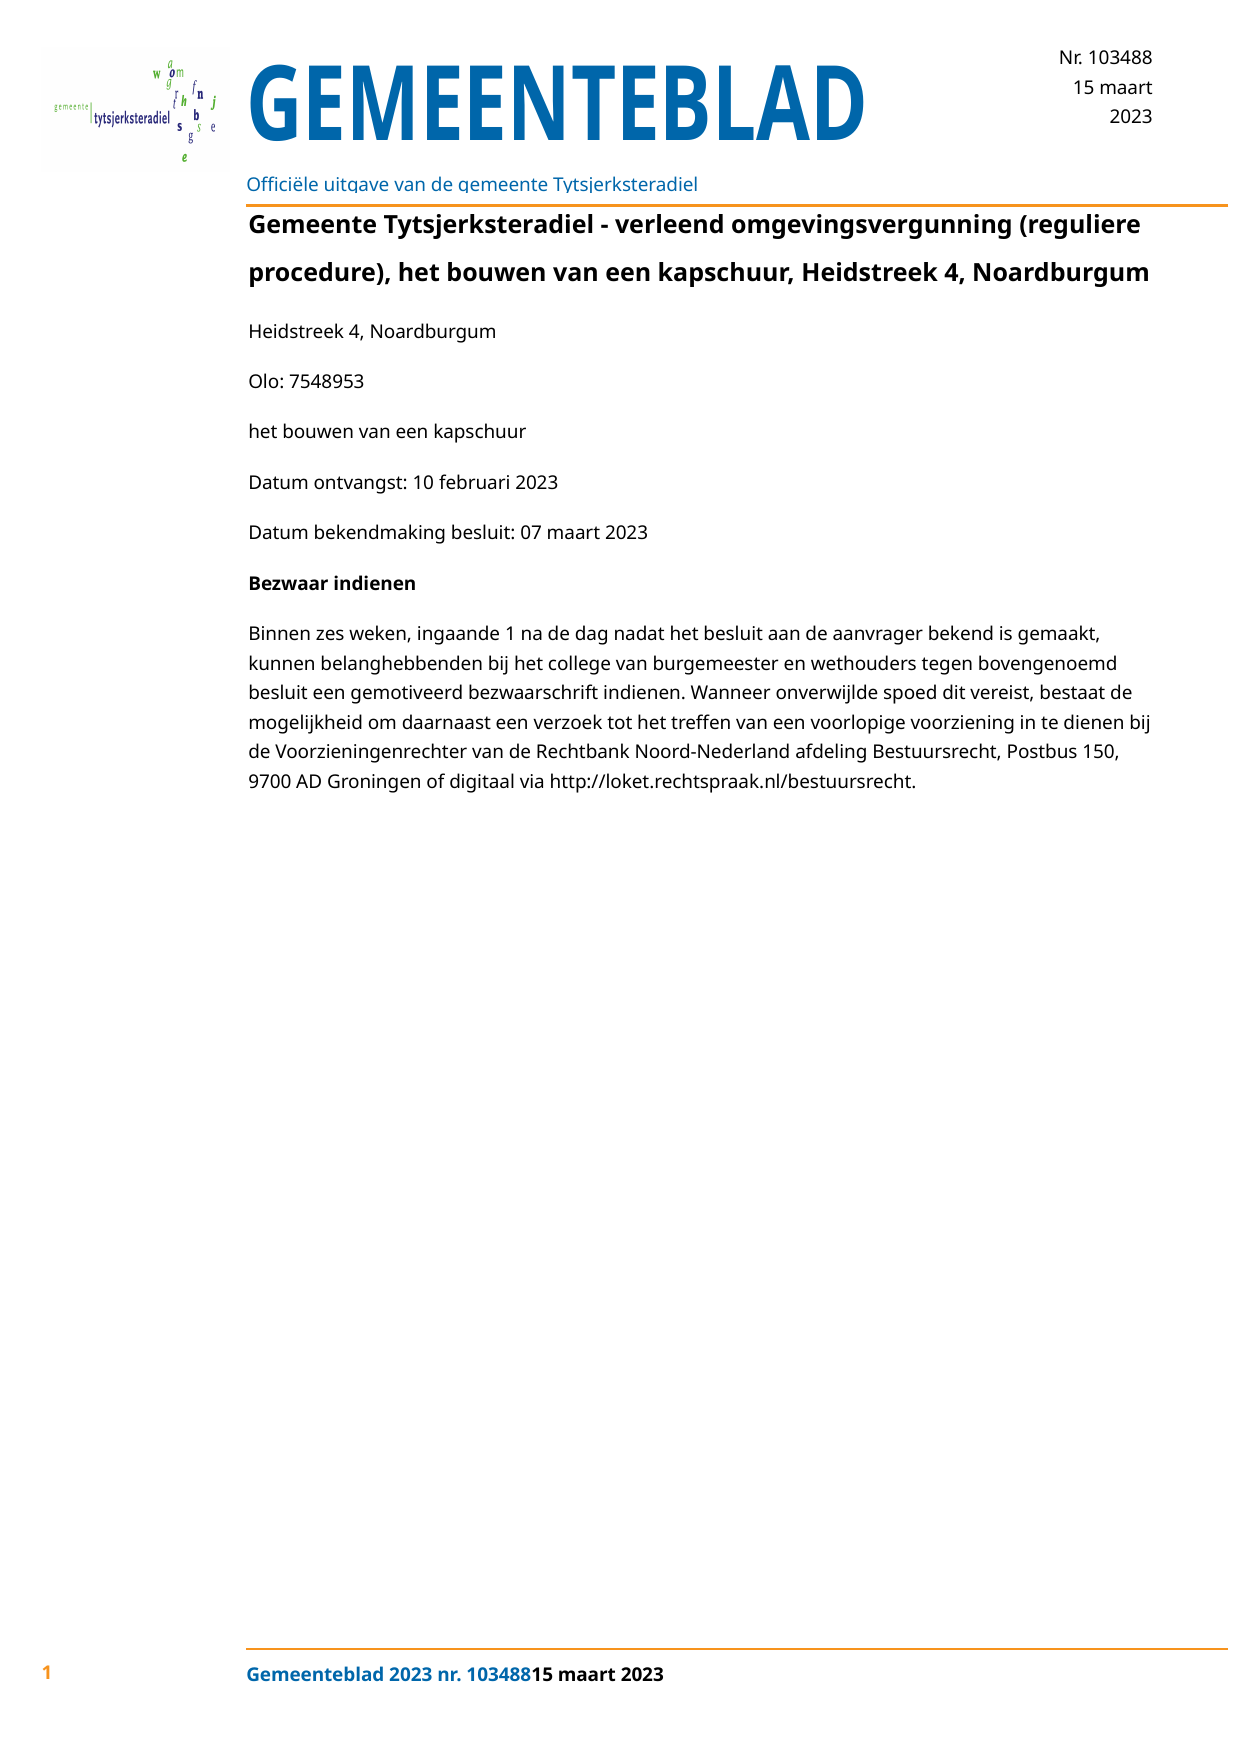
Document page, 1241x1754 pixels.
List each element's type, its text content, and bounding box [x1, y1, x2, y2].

text Datum bekendmaking besluit: 07 maart 2023 [248, 519, 1152, 545]
text het bouwen van een kapschuur [248, 419, 1152, 444]
text Bezwaar indienen [248, 570, 1152, 596]
picture [41, 47, 231, 172]
text Binnen zes weken, ingaande 1 na de dag nadat het besluit aan de aanvrager bekend is gemaakt, kunnen belanghebbenden bij het college van burgemeester en wethouders tegen bovengenoemd besluit een gemotiveerd bezwaarschrift indienen. Wanneer onverwijlde spoed dit vereist, bestaat de mogelijkheid om daarnaast een verzoek tot het treffen van een voorlopige voorziening in te dienen bij de Voorzieningenrechter van de Rechtbank Noord-Nederland afdeling Bestuursrecht, Postbus 150, 9700 AD Groningen of digitaal via http://loket.rechtspraak.nl/bestuursrecht. [248, 620, 1152, 794]
text Gemeente Tytsjerksteradiel - verleend omgevingsvergunning (reguliere procedure), het bouwen van een kapschuur, Heidstreek 4, Noardburgum [248, 207, 1152, 288]
text Datum ontvangst: 10 februari 2023 [248, 469, 1152, 495]
text Heidstreek 4, Noardburgum [248, 318, 1152, 344]
text Olo: 7548953 [248, 368, 1152, 394]
